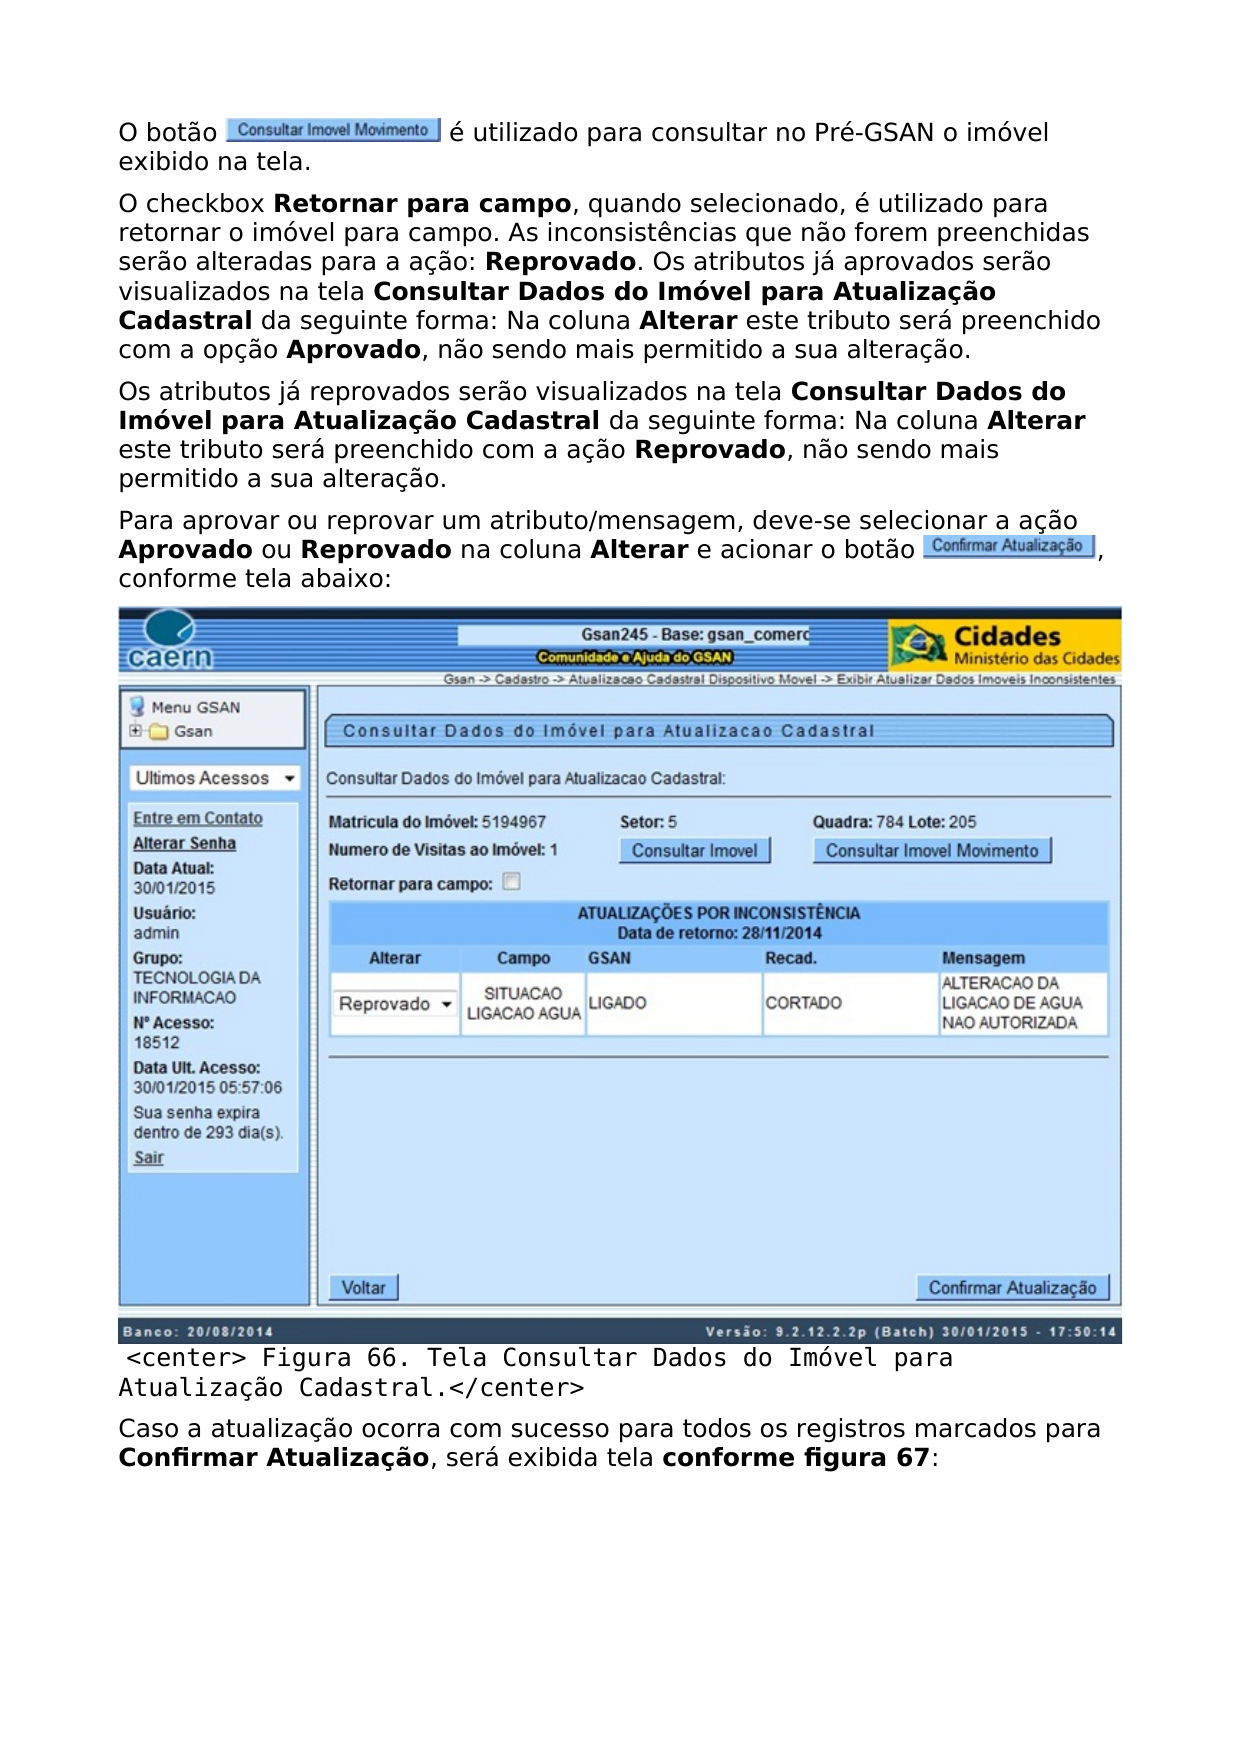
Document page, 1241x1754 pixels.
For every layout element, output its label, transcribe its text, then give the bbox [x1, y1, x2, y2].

picture [118, 606, 1123, 1344]
picture [225, 118, 441, 142]
picture [923, 535, 1097, 559]
text O checkbox Retornar para campo, quando selecionado, é utilizado para retornar o imóvel para campo. As inconsistências que não forem preenchidas serão alteradas para a ação: Reprovado. Os atributos já aprovados serão visualizados na tela Consultar Dados do Imóvel para Atualização Cadastral da seguinte forma: Na coluna Alterar este tributo será preenchido com a opção Aprovado, não sendo mais permitido a sua alteração. [118, 189, 1122, 364]
text Caso a atualização ocorra com sucesso para todos os registros marcados para Confirmar Atualização, será exibida tela conforme figura 67: [118, 1414, 1122, 1473]
text O botão é utilizado para consultar no Pré-GSAN o imóvel exibido na tela. [118, 118, 1122, 177]
text Os atributos já reprovados serão visualizados na tela Consultar Dados do Imóvel para Atualização Cadastral da seguinte forma: Na coluna Alterar este tributo será preenchido com a ação Reprovado, não sendo mais permitido a sua alteração. [118, 377, 1122, 493]
text <center> Figura 66. Tela Consultar Dados do Imóvel para Atualização Cadastral.</center> [118, 1344, 1122, 1402]
text Para aprovar ou reprovar um atributo/mensagem, deve-se selecionar a ação Aprovado ou Reprovado na coluna Alterar e acionar o botão , conforme tela abaixo: [118, 506, 1122, 593]
